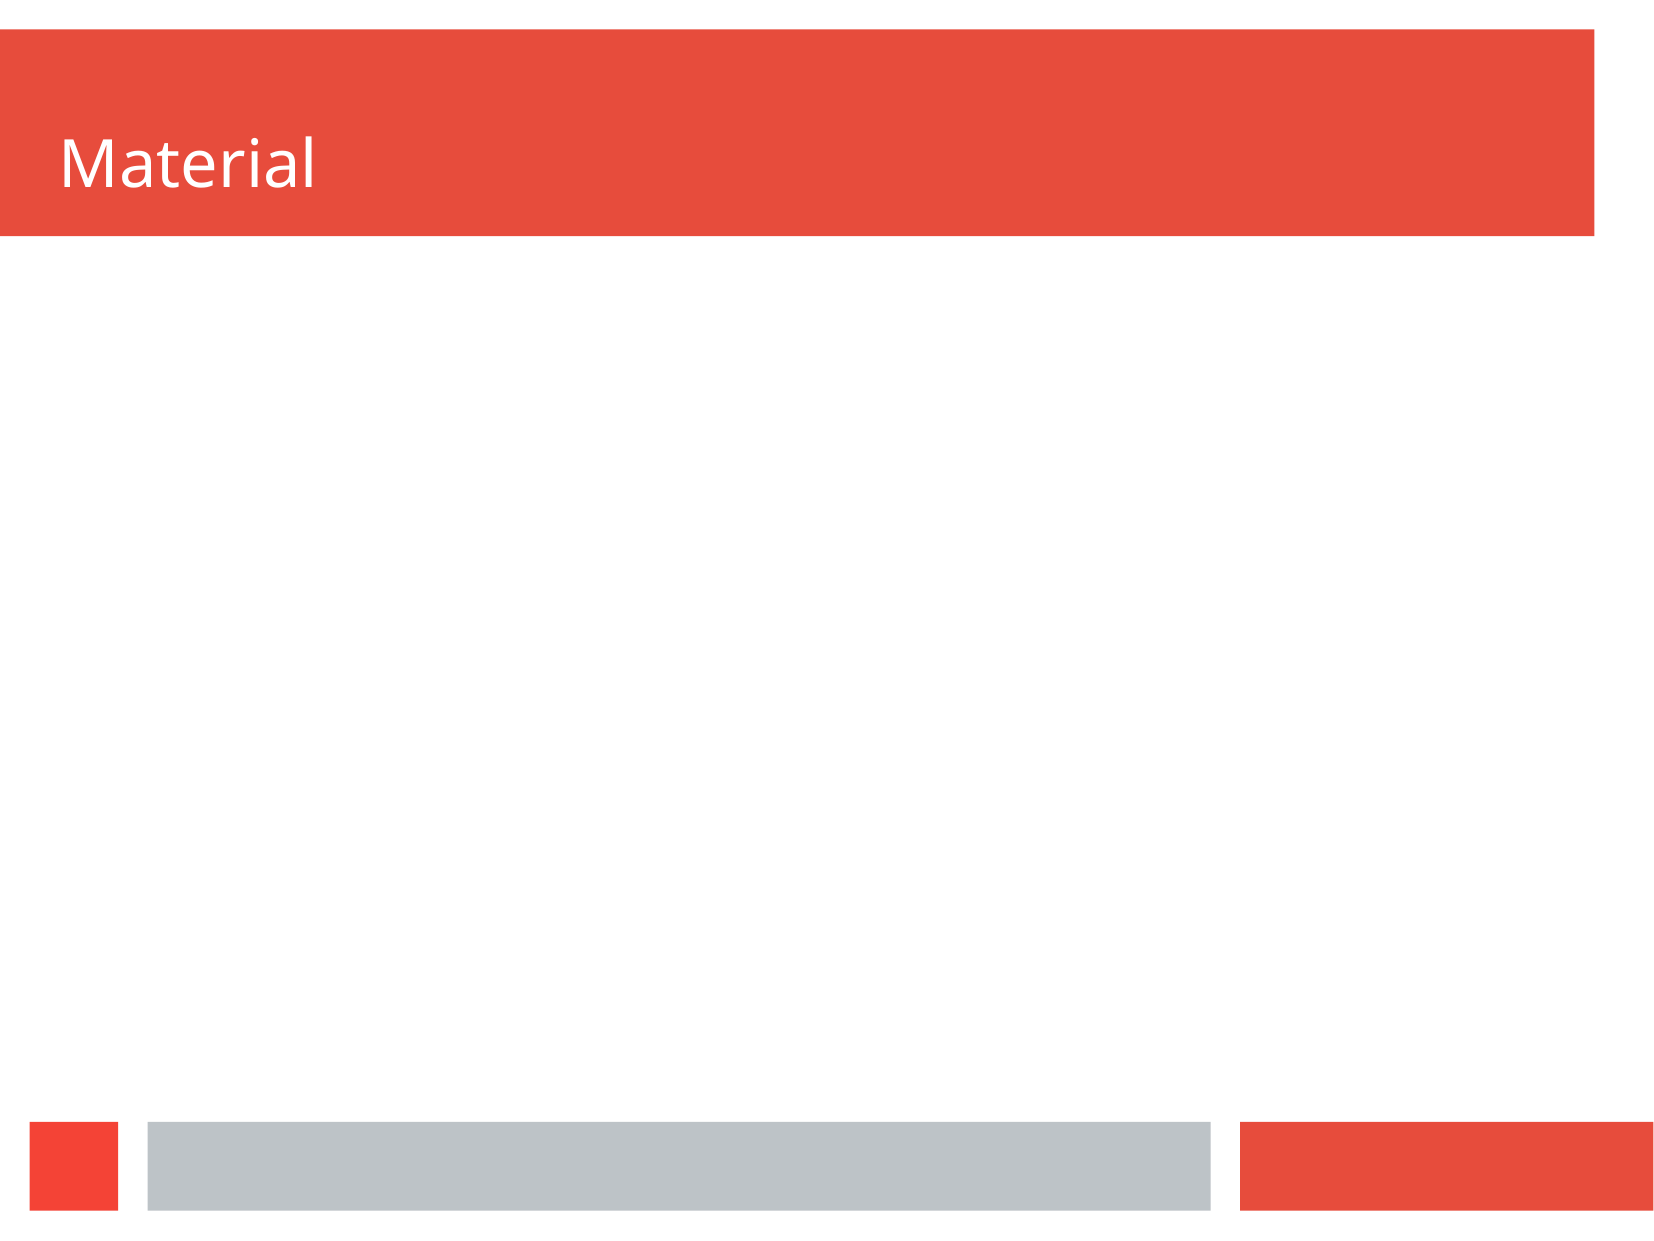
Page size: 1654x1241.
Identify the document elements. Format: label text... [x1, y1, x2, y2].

title Material [59, 59, 1595, 207]
